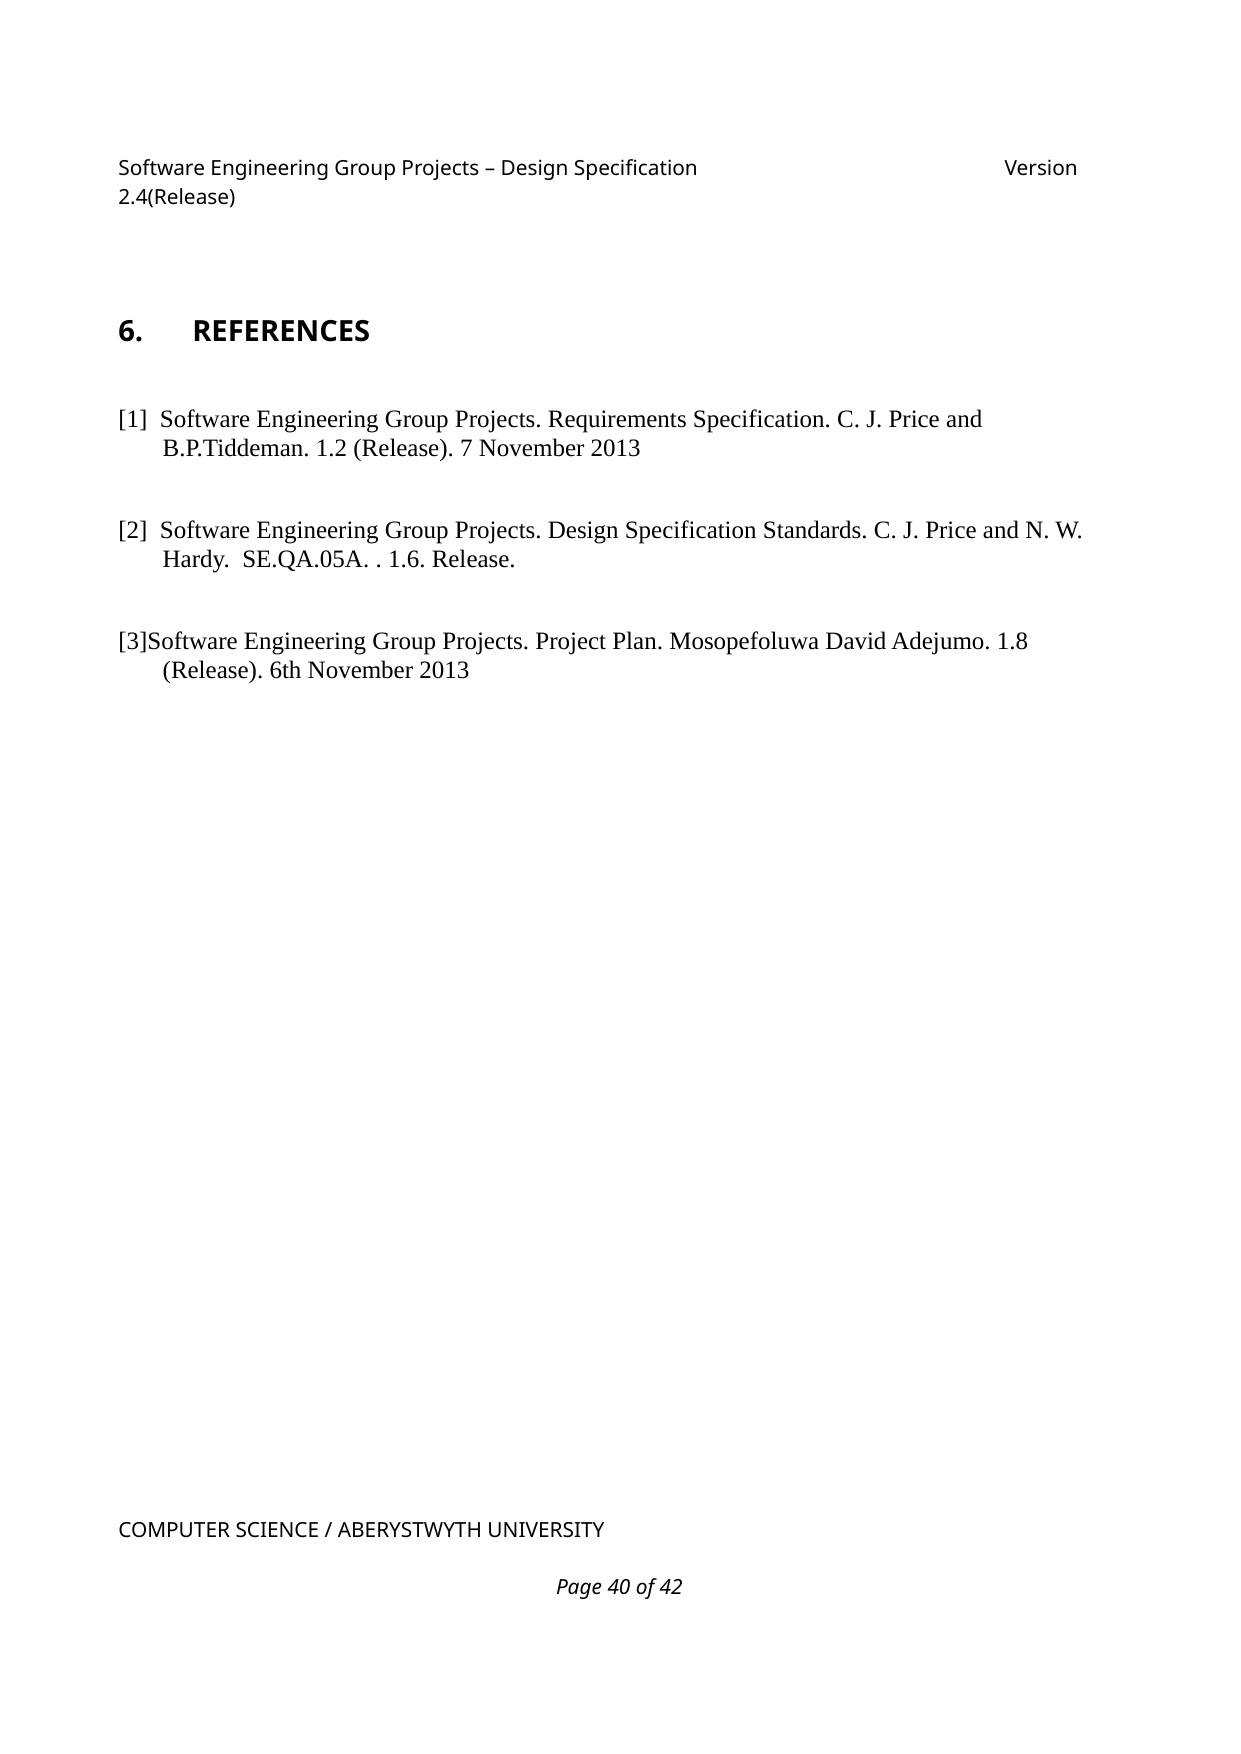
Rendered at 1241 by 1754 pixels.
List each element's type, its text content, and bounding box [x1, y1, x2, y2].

text [2] Software Engineering Group Projects. Design Specification Standards. C. J. Price and N. W. Hardy. SE.QA.05A. . 1.6. Release. [118, 515, 1122, 573]
text [3]Software Engineering Group Projects. Project Plan. Mosopefoluwa David Adejumo. 1.8 (Release). 6th November 2013 [118, 626, 1122, 684]
subtitle REFERENCES [118, 310, 1122, 350]
text [1] Software Engineering Group Projects. Requirements Specification. C. J. Price and B.P.Tiddeman. 1.2 (Release). 7 November 2013 [118, 404, 1122, 461]
